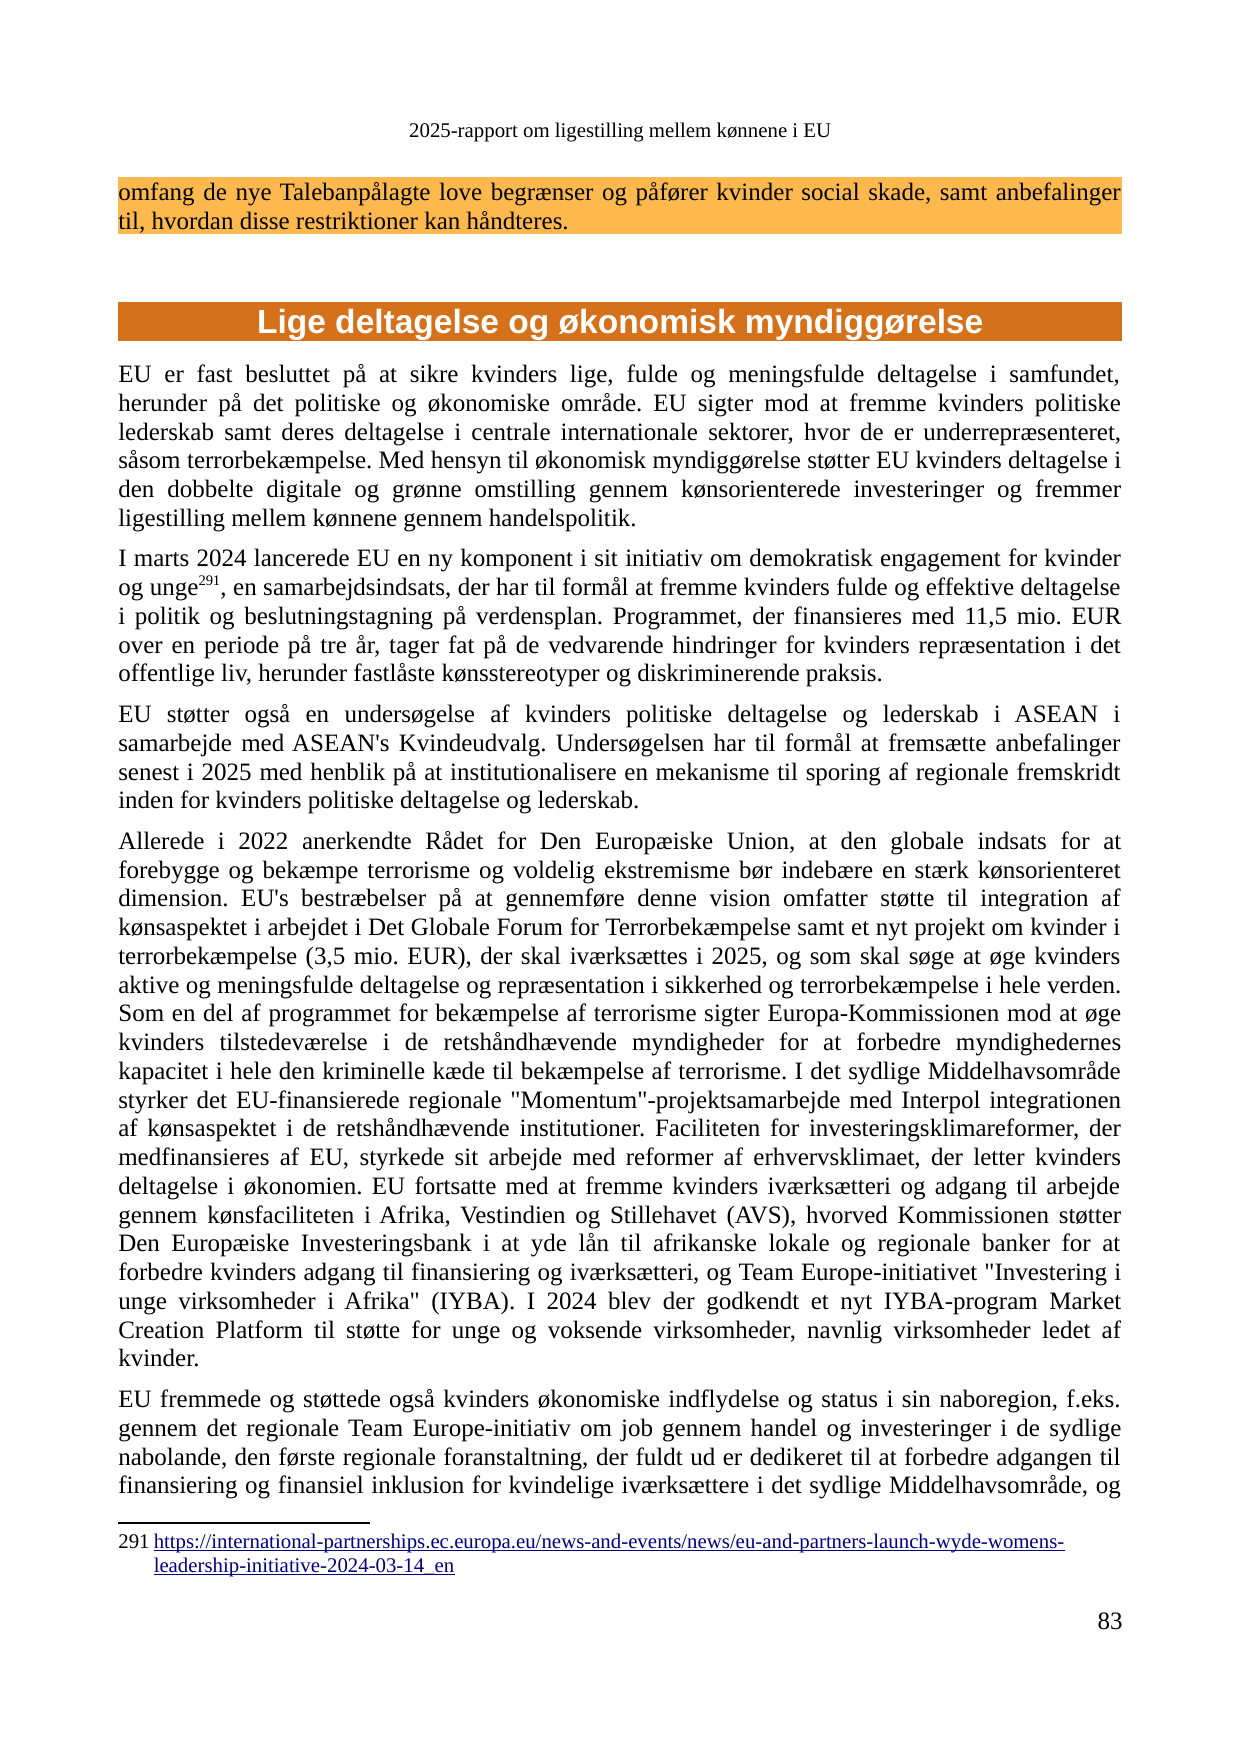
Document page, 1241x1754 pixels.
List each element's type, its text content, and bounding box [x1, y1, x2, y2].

text omfang de nye Talebanpålagte love begrænser og påfører kvinder social skade, samt anbefalinger til, hvordan disse restriktioner kan håndteres. [118, 177, 1122, 234]
text I marts 2024 lancerede EU en ny komponent i sit initiativ om demokratisk engagement for kvinder og unge, en samarbejdsindsats, der har til formål at fremme kvinders fulde og effektive deltagelse i politik og beslutningstagning på verdensplan. Programmet, der finansieres med 11,5 mio. EUR over en periode på tre år, tager fat på de vedvarende hindringer for kvinders repræsentation i det offentlige liv, herunder fastlåste kønsstereotyper og diskriminerende praksis. [118, 543, 1122, 687]
text EU fremmede og støttede også kvinders økonomiske indflydelse og status i sin naboregion, f.eks. gennem det regionale Team Europe-initiativ om job gennem handel og investeringer i de sydlige nabolande, den første regionale foranstaltning, der fuldt ud er dedikeret til at forbedre adgangen til finansiering og finansiel inklusion for kvindelige iværksættere i det sydlige Middelhavsområde, og [118, 1384, 1122, 1499]
subtitle Lige deltagelse og økonomisk myndiggørelse [118, 302, 1122, 341]
text EU støtter også en undersøgelse af kvinders politiske deltagelse og lederskab i ASEAN i samarbejde med ASEAN's Kvindeudvalg. Undersøgelsen har til formål at fremsætte anbefalinger senest i 2025 med henblik på at institutionalisere en mekanisme til sporing af regionale fremskridt inden for kvinders politiske deltagelse og lederskab. [118, 699, 1122, 814]
text Allerede i 2022 anerkendte Rådet for Den Europæiske Union, at den globale indsats for at forebygge og bekæmpe terrorisme og voldelig ekstremisme bør indebære en stærk kønsorienteret dimension. EU's bestræbelser på at gennemføre denne vision omfatter støtte til integration af kønsaspektet i arbejdet i Det Globale Forum for Terrorbekæmpelse samt et nyt projekt om kvinder i terrorbekæmpelse (3,5 mio. EUR), der skal iværksættes i 2025, og som skal søge at øge kvinders aktive og meningsfulde deltagelse og repræsentation i sikkerhed og terrorbekæmpelse i hele verden. Som en del af programmet for bekæmpelse af terrorisme sigter Europa-Kommissionen mod at øge kvinders tilstedeværelse i de retshåndhævende myndigheder for at forbedre myndighedernes kapacitet i hele den kriminelle kæde til bekæmpelse af terrorisme. I det sydlige Middelhavsområde styrker det EU-finansierede regionale "Momentum"-projektsamarbejde med Interpol integrationen af kønsaspektet i de retshåndhævende institutioner. Faciliteten for investeringsklimareformer, der medfinansieres af EU, styrkede sit arbejde med reformer af erhvervsklimaet, der letter kvinders deltagelse i økonomien. EU fortsatte med at fremme kvinders iværksætteri og adgang til arbejde gennem kønsfaciliteten i Afrika, Vestindien og Stillehavet (AVS), hvorved Kommissionen støtter Den Europæiske Investeringsbank i at yde lån til afrikanske lokale og regionale banker for at forbedre kvinders adgang til finansiering og iværksætteri, og Team Europe-initiativet "Investering i unge virksomheder i Afrika" (IYBA). I 2024 blev der godkendt et nyt IYBA-program Market Creation Platform til støtte for unge og voksende virksomheder, navnlig virksomheder ledet af kvinder. [118, 826, 1122, 1372]
text EU er fast besluttet på at sikre kvinders lige, fulde og meningsfulde deltagelse i samfundet, herunder på det politiske og økonomiske område. EU sigter mod at fremme kvinders politiske lederskab samt deres deltagelse i centrale internationale sektorer, hvor de er underrepræsenteret, såsom terrorbekæmpelse. Med hensyn til økonomisk myndiggørelse støtter EU kvinders deltagelse i den dobbelte digitale og grønne omstilling gennem kønsorienterede investeringer og fremmer ligestilling mellem kønnene gennem handelspolitik. [118, 359, 1122, 532]
text https://international-partnerships.ec.europa.eu/news-and-events/news/eu-and-partners-launch-wyde-womens-leadership-initiative-2024-03-14_en [118, 1529, 1122, 1577]
